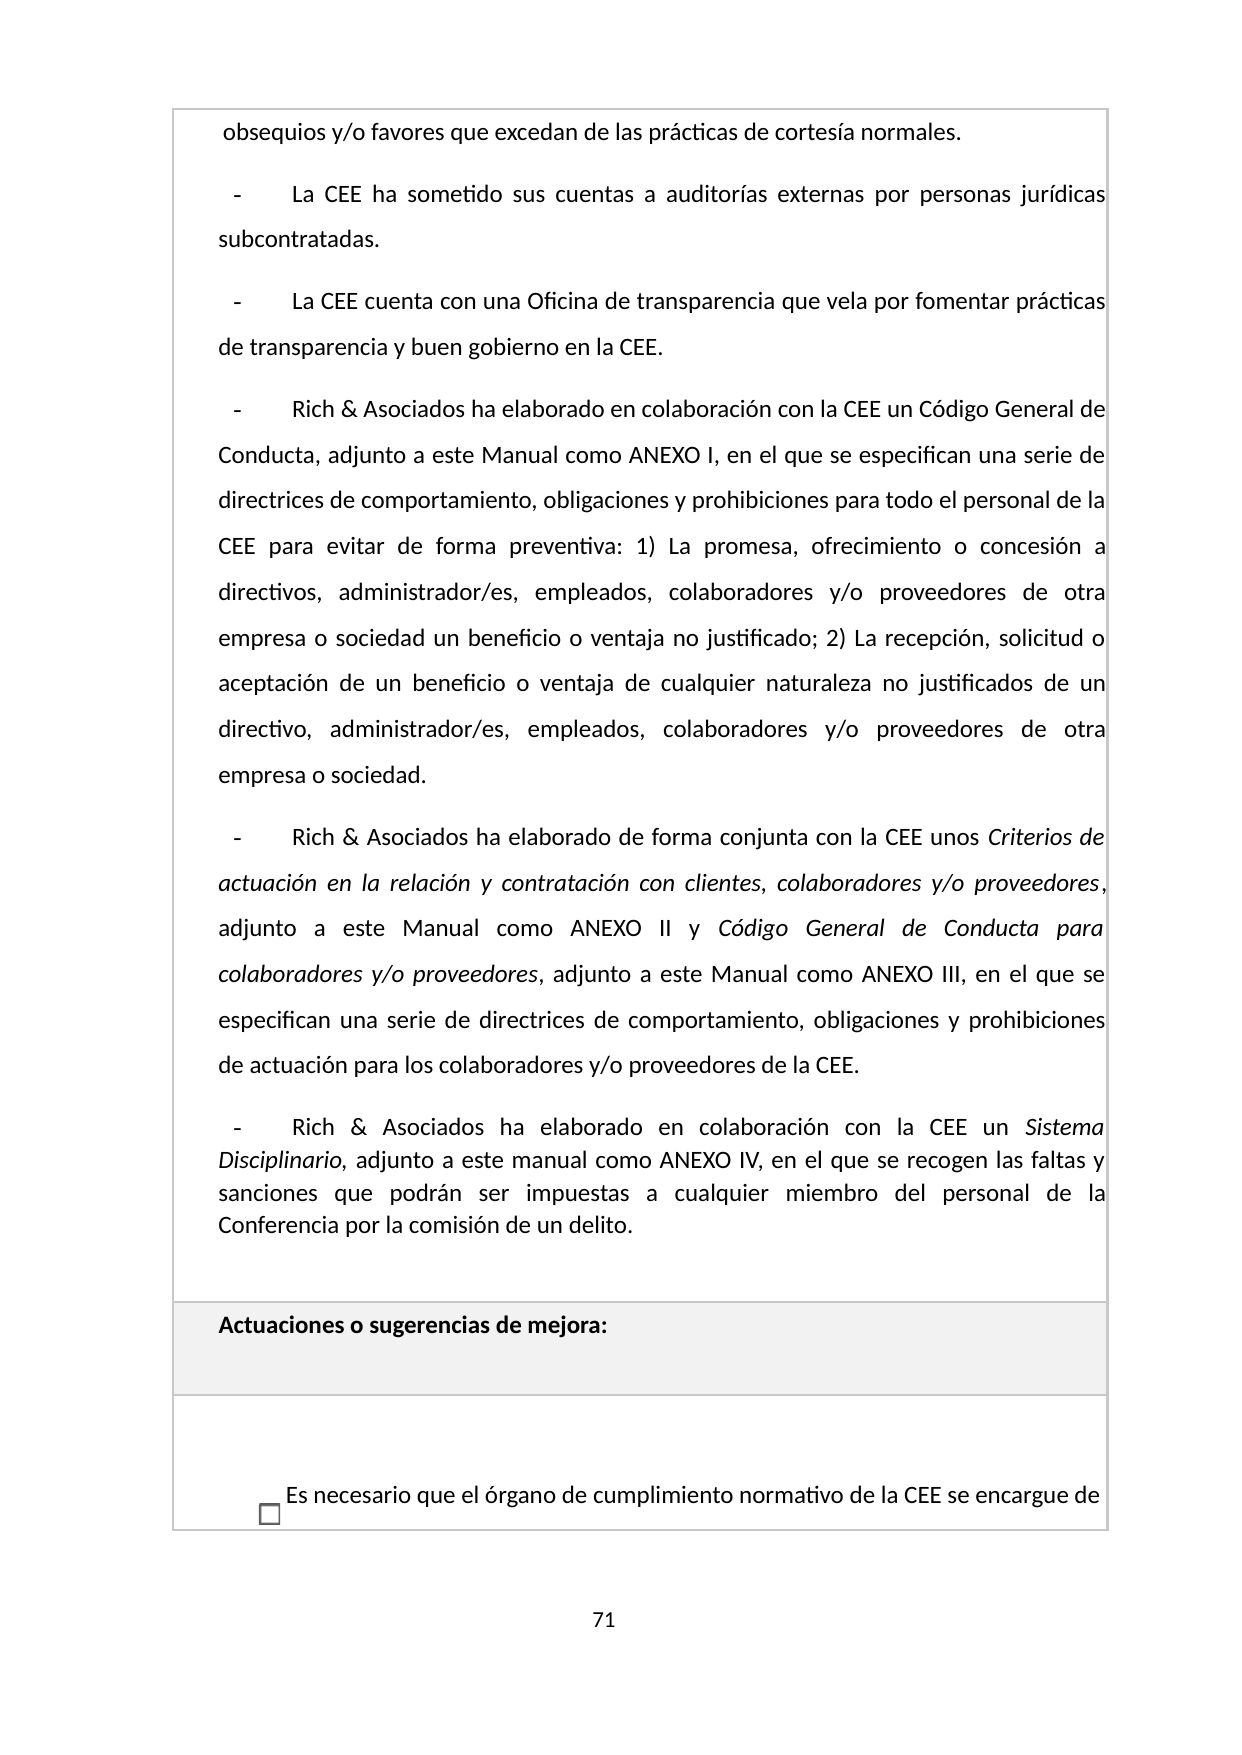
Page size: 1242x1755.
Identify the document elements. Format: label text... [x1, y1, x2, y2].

table_cell Actuaciones o sugerencias de mejora: [174, 1303, 1106, 1394]
table_cell Es necesario que el órgano de cumplimiento normativo de la CEE se encargue de [174, 1396, 1106, 1529]
table_header obsequios y/o favores que excedan de las prácticas de cortesía normales. La CEE ha sometido sus cuentas a auditorías externas por personas jurídicas subcontratadas. La CEE cuenta con una Oficina de transparencia que vela por fomentar prácticas de transparencia y buen gobierno en la CEE. Rich & Asociados ha elaborado en colaboración con la CEE un Código General de Conducta, adjunto a este Manual como ANEXO I, en el que se especifican una serie de directrices de comportamiento, obligaciones y prohibiciones para todo el personal de la CEE para evitar de forma preventiva: 1) La promesa, ofrecimiento o concesión a directivos, administrador/es, empleados, colaboradores y/o proveedores de otra empresa o sociedad un beneficio o ventaja no justificado; 2) La recepción, solicitud o aceptación de un beneficio o ventaja de cualquier naturaleza no justificados de un directivo, administrador/es, empleados, colaboradores y/o proveedores de otra empresa o sociedad. Rich & Asociados ha elaborado de forma conjunta con la CEE unos Criterios de actuación en la relación y contratación con clientes, colaboradores y/o proveedores, adjunto a este Manual como ANEXO II y Código General de Conducta para colaboradores y/o proveedores, adjunto a este Manual como ANEXO III, en el que se especifican una serie de directrices de comportamiento, obligaciones y prohibiciones de actuación para los colaboradores y/o proveedores de la CEE. Rich & Asociados ha elaborado en colaboración con la CEE un Sistema Disciplinario, adjunto a este manual como ANEXO IV, en el que se recogen las faltas y sanciones que podrán ser impuestas a cualquier miembro del personal de la Conferencia por la comisión de un delito. [174, 110, 1106, 1301]
